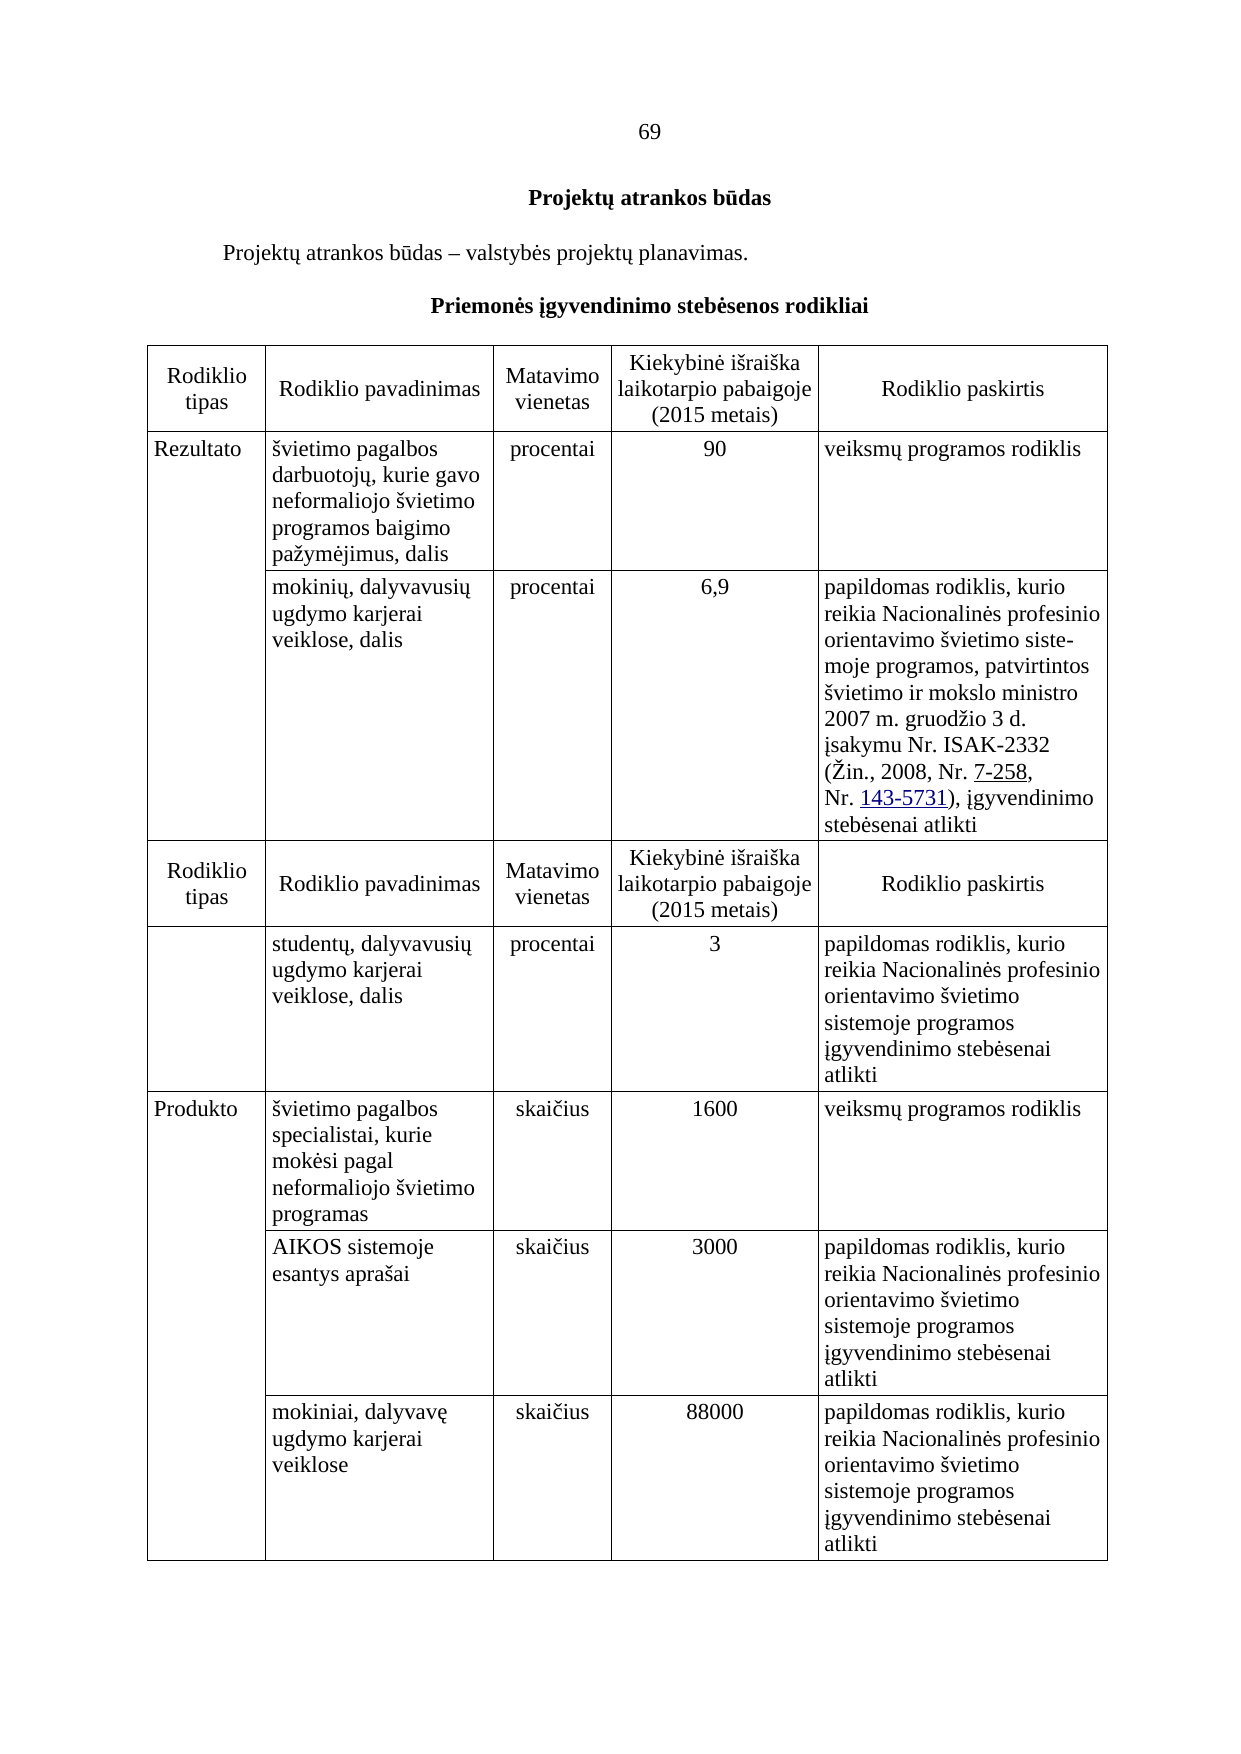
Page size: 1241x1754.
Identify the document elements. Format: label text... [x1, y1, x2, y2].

table_cell Produkto [148, 1092, 265, 1559]
table_cell [148, 927, 265, 1091]
table_header Rodiklio pavadinimas [266, 346, 493, 431]
table_cell skaičius [494, 1396, 611, 1559]
table_cell [148, 570, 265, 840]
table_cell procentai [494, 432, 611, 569]
table_cell veiksmų programos rodiklis [819, 1092, 1107, 1229]
table_cell skaičius [494, 1231, 611, 1394]
table_cell procentai [494, 927, 611, 1091]
table_cell papildomas rodiklis, kurio reikia Nacionalinės profesinio orientavimo švietimo sistemoje programos įgyvendinimo stebėsenai atlikti [819, 1396, 1107, 1559]
table_cell procentai [494, 571, 611, 840]
table_cell 3000 [612, 1231, 818, 1394]
table_header Rodiklio tipas [148, 346, 265, 431]
table_cell skaičius [494, 1092, 611, 1229]
table_header Kiekybinė išraiška laikotarpio pabaigoje (2015 metais) [612, 346, 818, 431]
text Projektų atrankos būdas – valstybės projektų planavimas. [185, 239, 1152, 266]
table_cell papildomas rodiklis, kurio reikia Nacionalinės profesinio orientavimo švietimo sistemoje programos įgyvendinimo stebėsenai atlikti [819, 1231, 1107, 1394]
table_cell veiksmų programos rodiklis [819, 432, 1107, 569]
table_cell 88000 [612, 1396, 818, 1559]
table_cell Rezultato [148, 432, 265, 569]
table_cell Rodiklio paskirtis [819, 841, 1107, 926]
table_cell Matavimo vienetas [494, 841, 611, 926]
text Projektų atrankos būdas [148, 184, 1152, 211]
table_header Rodiklio paskirtis [819, 346, 1107, 431]
table_cell AIKOS sistemoje esantys aprašai [266, 1231, 493, 1394]
table_cell studentų, dalyvavusių ugdymo karjerai veiklose, dalis [266, 927, 493, 1091]
table_cell papildomas rodiklis, kurio reikia Nacionalinės profesinio orientavimo švietimo sistemoje programos įgyvendinimo stebėsenai atlikti [819, 927, 1107, 1091]
table_cell Rodiklio pavadinimas [266, 841, 493, 926]
table_cell Rodiklio tipas [148, 841, 265, 926]
table_cell švietimo pagalbos darbuotojų, kurie gavo neformaliojo švietimo programos baigimo pažymėjimus, dalis [266, 432, 493, 569]
table_cell 1600 [612, 1092, 818, 1229]
table_cell mokinių, dalyvavusių ugdymo karjerai veiklose, dalis [266, 571, 493, 840]
table_cell 3 [612, 927, 818, 1091]
table_cell mokiniai, dalyvavę ugdymo karjerai veiklose [266, 1396, 493, 1559]
table_cell 6,9 [612, 571, 818, 840]
table_cell 90 [612, 432, 818, 569]
table_cell papildomas rodiklis, kurio reikia Nacionalinės profesinio orientavimo švietimo siste­moje programos, patvirtintos švietimo ir mokslo ministro 2007 m. gruodžio 3 d. įsakymu Nr. ISAK-2332 (Žin., 2008, Nr. 7-258, Nr. 143-5731), įgyvendinimo stebėsenai atlikti [819, 571, 1107, 840]
text Priemonės įgyvendinimo stebėsenos rodikliai [148, 292, 1152, 318]
table_cell švietimo pagalbos specialistai, kurie mokėsi pagal neformaliojo švietimo programas [266, 1092, 493, 1229]
table_header Matavimo vienetas [494, 346, 611, 431]
table_cell Kiekybinė išraiška laikotarpio pabaigoje (2015 metais) [612, 841, 818, 926]
